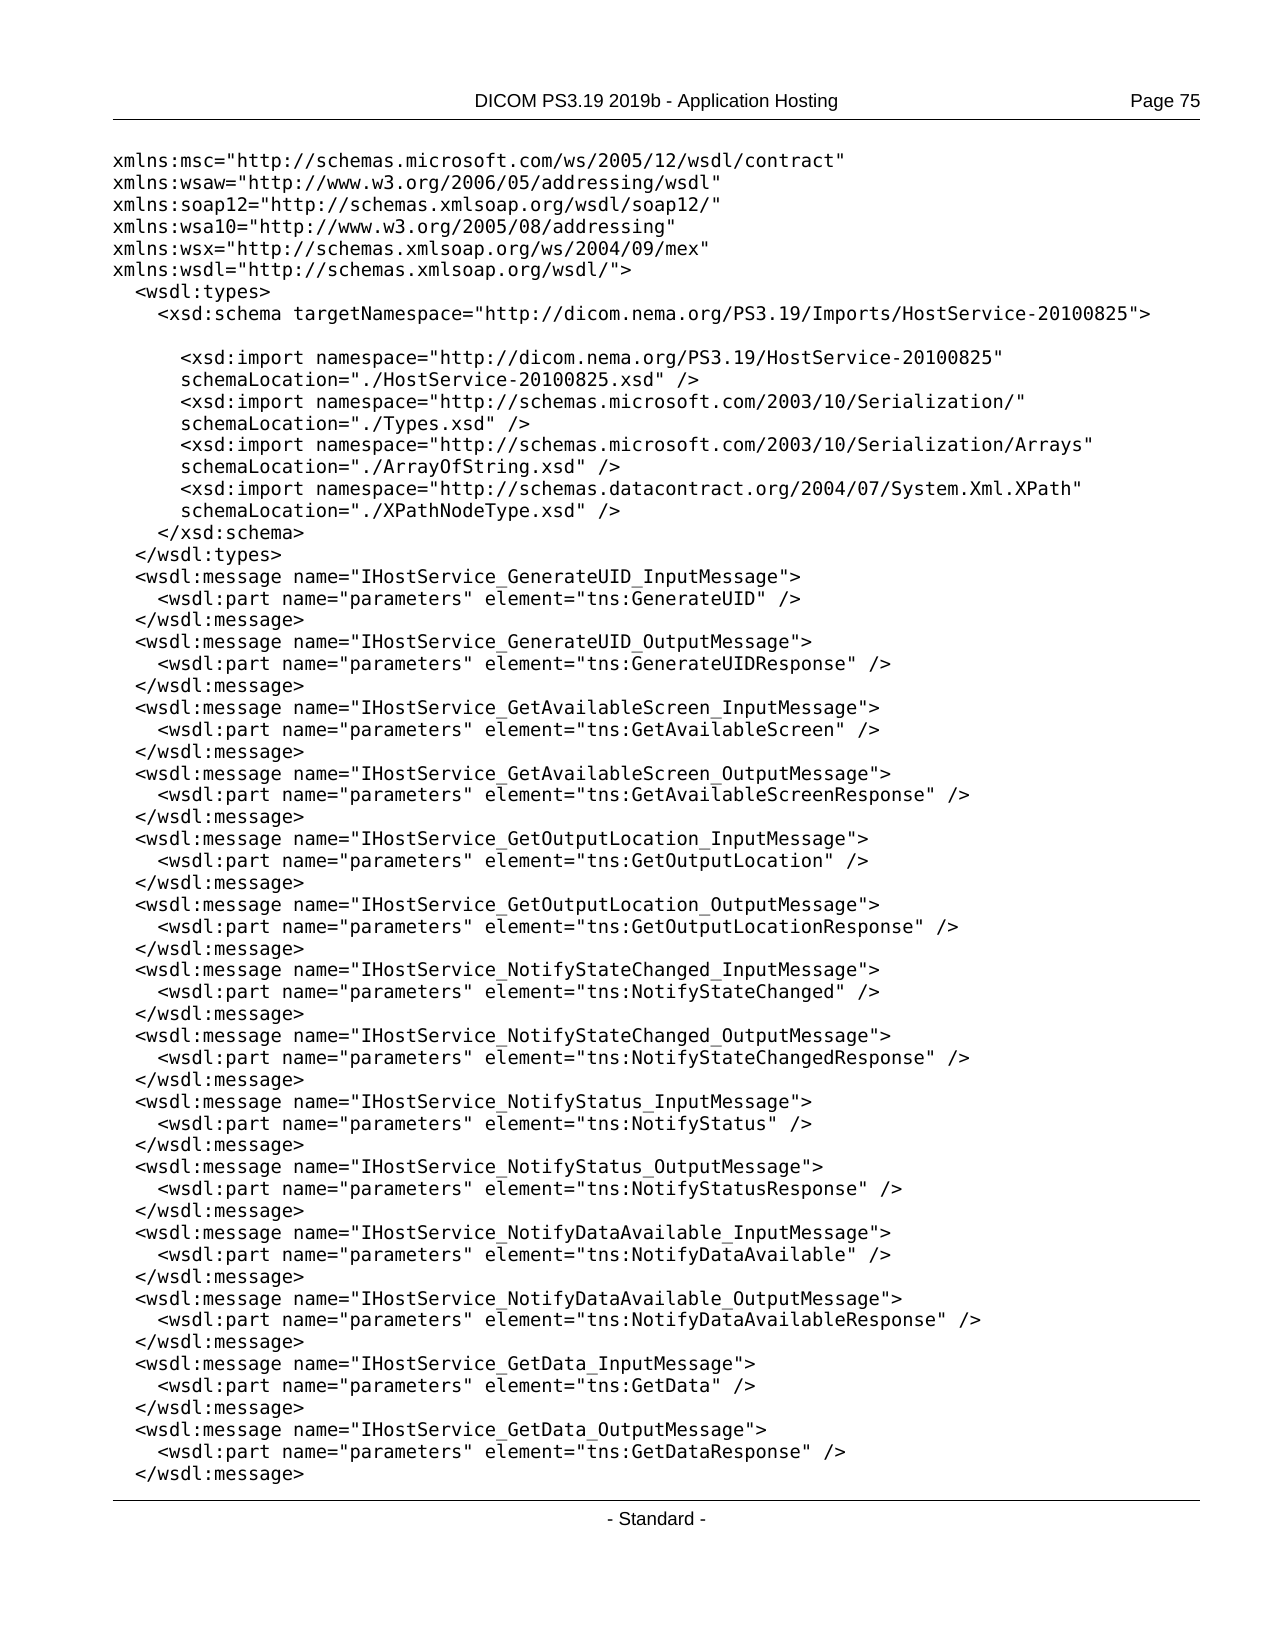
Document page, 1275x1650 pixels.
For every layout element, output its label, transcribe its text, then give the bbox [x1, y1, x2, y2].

text xmlns:msc="http://schemas.microsoft.com/ws/2005/12/wsdl/contract" xmlns:wsaw="http://www.w3.org/2006/05/addressing/wsdl" xmlns:soap12="http://schemas.xmlsoap.org/wsdl/soap12/" xmlns:wsa10="http://www.w3.org/2005/08/addressing" xmlns:wsx="http://schemas.xmlsoap.org/ws/2004/09/mex" xmlns:wsdl="http://schemas.xmlsoap.org/wsdl/"> <wsdl:types> <xsd:schema targetNamespace="http://dicom.nema.org/PS3.19/Imports/HostService-20100825"> <xsd:import namespace="http://dicom.nema.org/PS3.19/HostService-20100825" schemaLocation="./HostService-20100825.xsd" /> <xsd:import namespace="http://schemas.microsoft.com/2003/10/Serialization/" schemaLocation="./Types.xsd" /> <xsd:import namespace="http://schemas.microsoft.com/2003/10/Serialization/Arrays" schemaLocation="./ArrayOfString.xsd" /> <xsd:import namespace="http://schemas.datacontract.org/2004/07/System.Xml.XPath" schemaLocation="./XPathNodeType.xsd" /> </xsd:schema> </wsdl:types> <wsdl:message name="IHostService_GenerateUID_InputMessage"> <wsdl:part name="parameters" element="tns:GenerateUID" /> </wsdl:message> <wsdl:message name="IHostService_GenerateUID_OutputMessage"> <wsdl:part name="parameters" element="tns:GenerateUIDResponse" /> </wsdl:message> <wsdl:message name="IHostService_GetAvailableScreen_InputMessage"> <wsdl:part name="parameters" element="tns:GetAvailableScreen" /> </wsdl:message> <wsdl:message name="IHostService_GetAvailableScreen_OutputMessage"> <wsdl:part name="parameters" element="tns:GetAvailableScreenResponse" /> </wsdl:message> <wsdl:message name="IHostService_GetOutputLocation_InputMessage"> <wsdl:part name="parameters" element="tns:GetOutputLocation" /> </wsdl:message> <wsdl:message name="IHostService_GetOutputLocation_OutputMessage"> <wsdl:part name="parameters" element="tns:GetOutputLocationResponse" /> </wsdl:message> <wsdl:message name="IHostService_NotifyStateChanged_InputMessage"> <wsdl:part name="parameters" element="tns:NotifyStateChanged" /> </wsdl:message> <wsdl:message name="IHostService_NotifyStateChanged_OutputMessage"> <wsdl:part name="parameters" element="tns:NotifyStateChangedResponse" /> </wsdl:message> <wsdl:message name="IHostService_NotifyStatus_InputMessage"> <wsdl:part name="parameters" element="tns:NotifyStatus" /> </wsdl:message> <wsdl:message name="IHostService_NotifyStatus_OutputMessage"> <wsdl:part name="parameters" element="tns:NotifyStatusResponse" /> </wsdl:message> <wsdl:message name="IHostService_NotifyDataAvailable_InputMessage"> <wsdl:part name="parameters" element="tns:NotifyDataAvailable" /> </wsdl:message> <wsdl:message name="IHostService_NotifyDataAvailable_OutputMessage"> <wsdl:part name="parameters" element="tns:NotifyDataAvailableResponse" /> </wsdl:message> <wsdl:message name="IHostService_GetData_InputMessage"> <wsdl:part name="parameters" element="tns:GetData" /> </wsdl:message> <wsdl:message name="IHostService_GetData_OutputMessage"> <wsdl:part name="parameters" element="tns:GetDataResponse" /> </wsdl:message> [112, 150, 1200, 1484]
